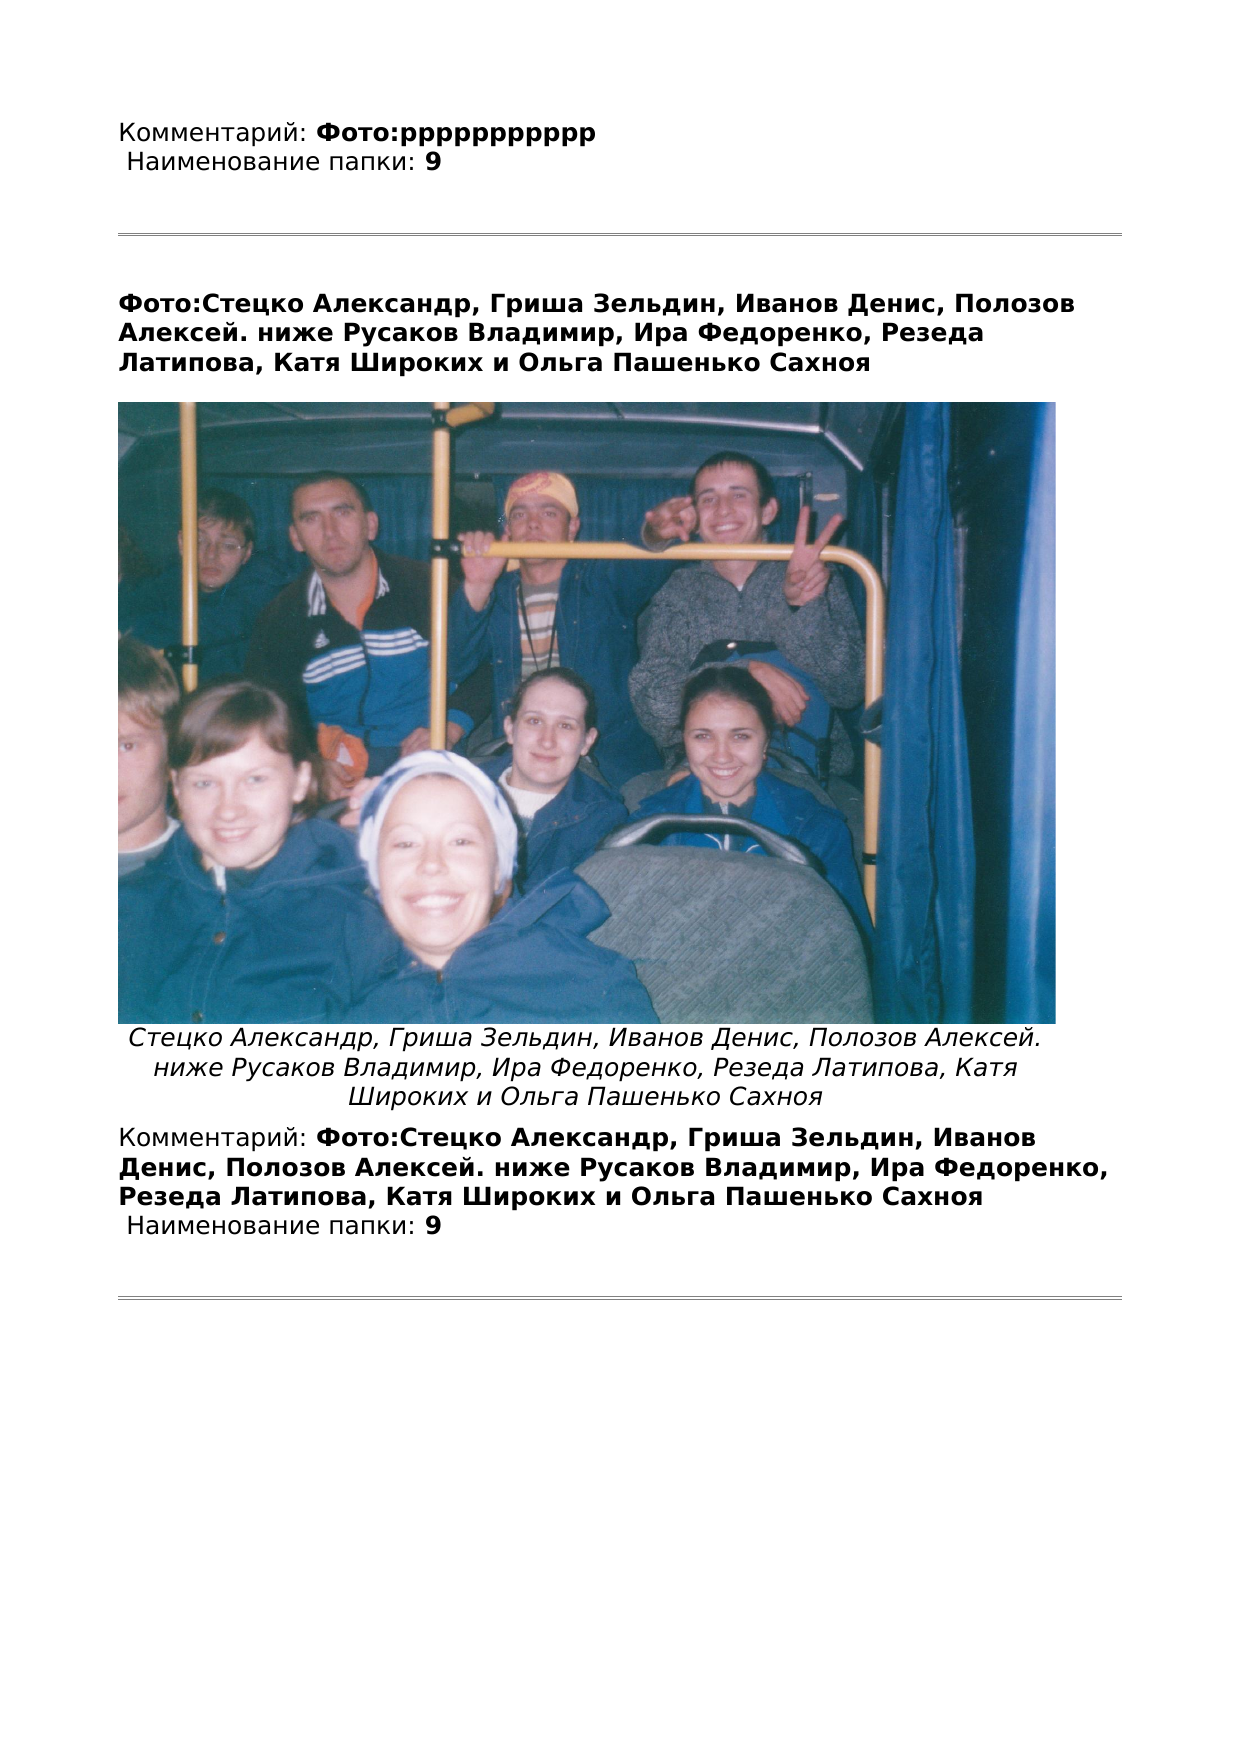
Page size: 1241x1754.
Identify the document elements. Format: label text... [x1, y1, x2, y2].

picture [1048, 942, 1056, 965]
text Комментарий: Фото:ррррррррррр Наименование папки: 9 [118, 118, 1122, 206]
text Комментарий: Фото:Стецко Александр, Гриша Зельдин, Иванов Денис, Полозов Алексей. ниже Русаков Владимир, Ира Федоренко, Резеда Латипова, Катя Широких и Ольга Пашенько Сахноя Наименование папки: 9 [118, 1124, 1122, 1269]
subtitle Фото:Стецко Александр, Гриша Зельдин, Иванов Денис, Полозов Алексей. ниже Русаков Владимир, Ира Федоренко, Резеда Латипова, Катя Широких и Ольга Пашенько Сахноя [118, 289, 1122, 377]
picture [946, 973, 952, 982]
picture [118, 402, 1056, 1024]
text Стецко Александр, Гриша Зельдин, Иванов Денис, Полозов Алексей. ниже Русаков Владимир, Ира Федоренко, Резеда Латипова, Катя Широких и Ольга Пашенько Сахноя [118, 1024, 1056, 1111]
picture [1049, 1018, 1056, 1024]
picture [1049, 989, 1056, 1014]
